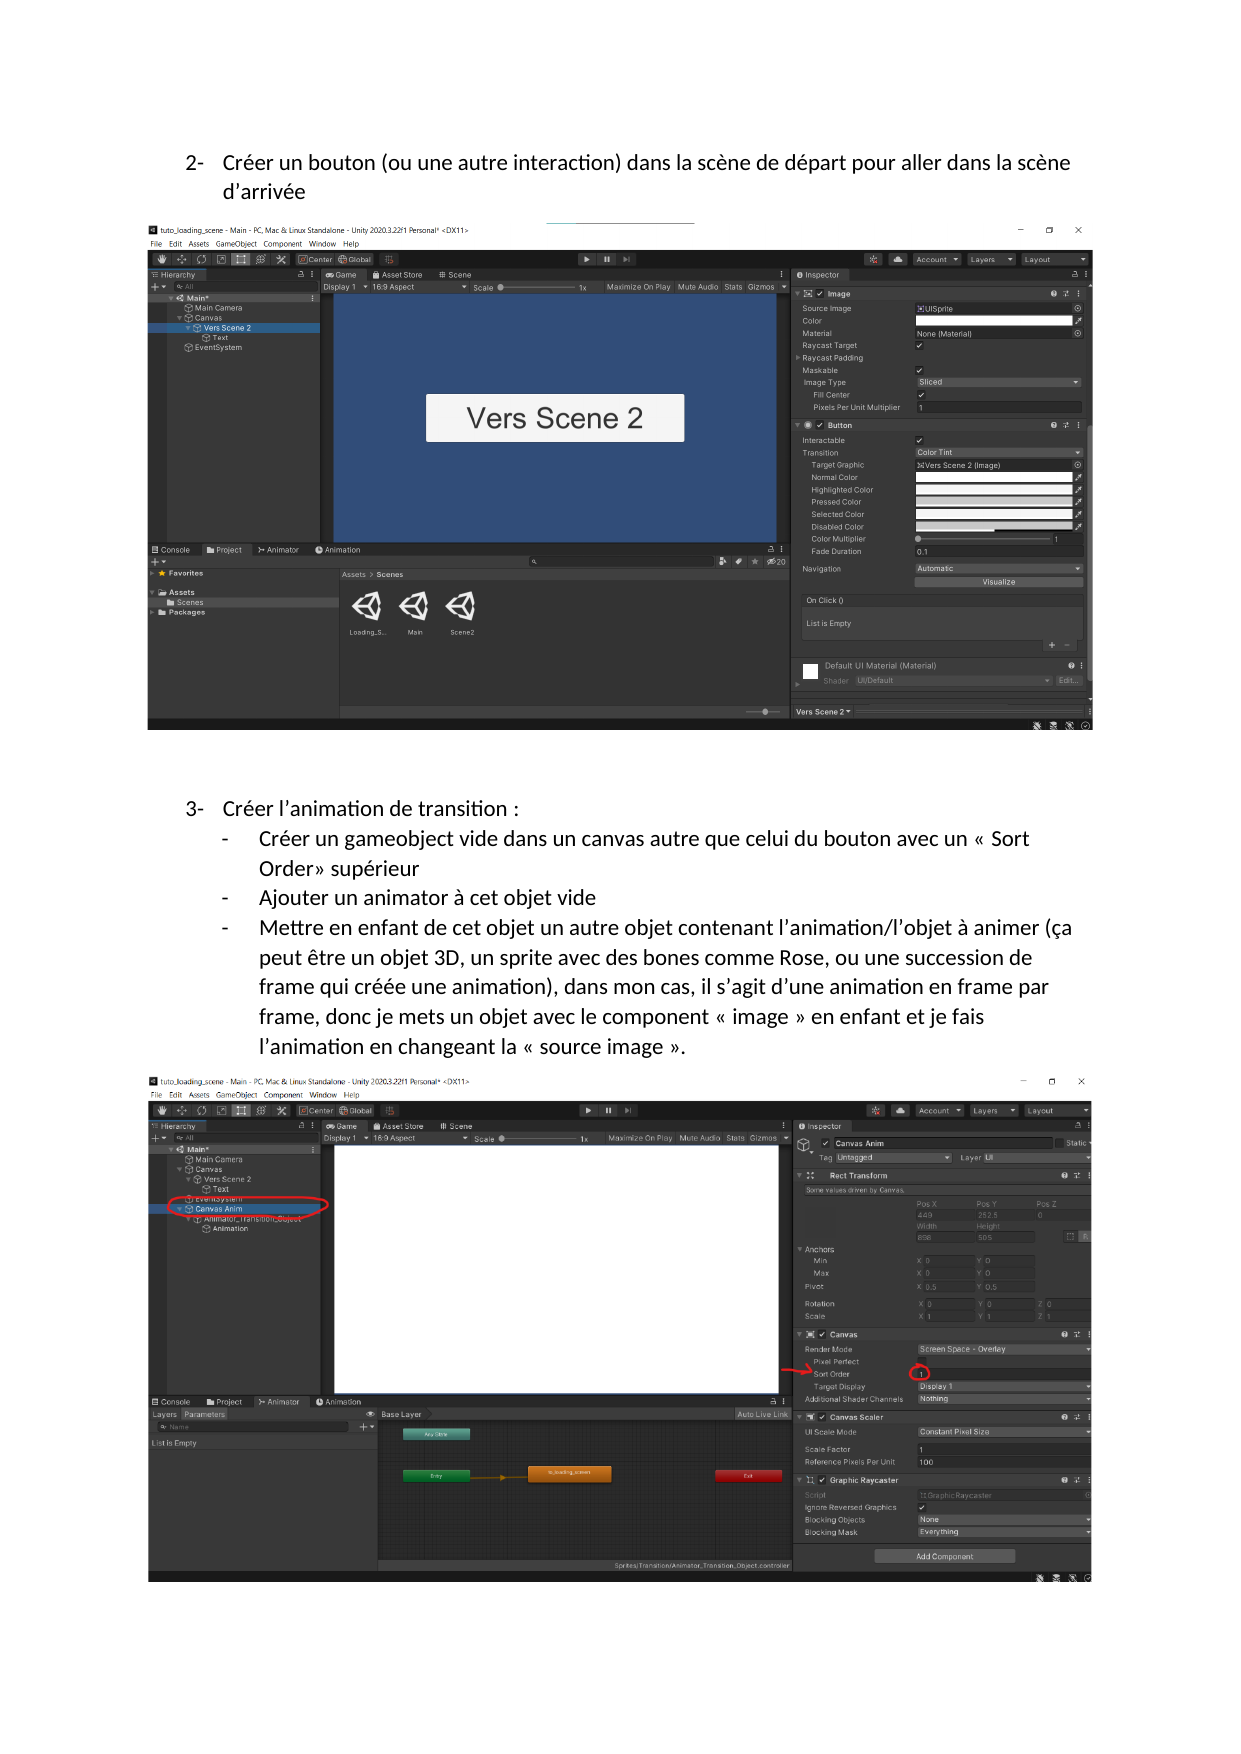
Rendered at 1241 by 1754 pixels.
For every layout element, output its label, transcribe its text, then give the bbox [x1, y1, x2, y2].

list Ajouter un animator à cet objet vide [221, 883, 1093, 911]
list Créer l’animation de transition : [185, 794, 1093, 822]
list Créer un bouton (ou une autre interaction) dans la scène de départ pour aller dans la scène d’arrivée [185, 148, 1093, 205]
list Mettre en enfant de cet objet un autre objet contenant l’animation/l’objet à animer (ça peut être un objet 3D, un sprite avec des bones comme Rose, ou une succession de frame qui créée une animation), dans mon cas, il s’agit d’une animation en frame par frame, donc je mets un objet avec le component « image » en enfant et je fais l’animation en changeant la « source image ». [221, 913, 1093, 1060]
list Créer un gameobject vide dans un canvas autre que celui du bouton avec un « Sort Order» supérieur [221, 824, 1093, 882]
